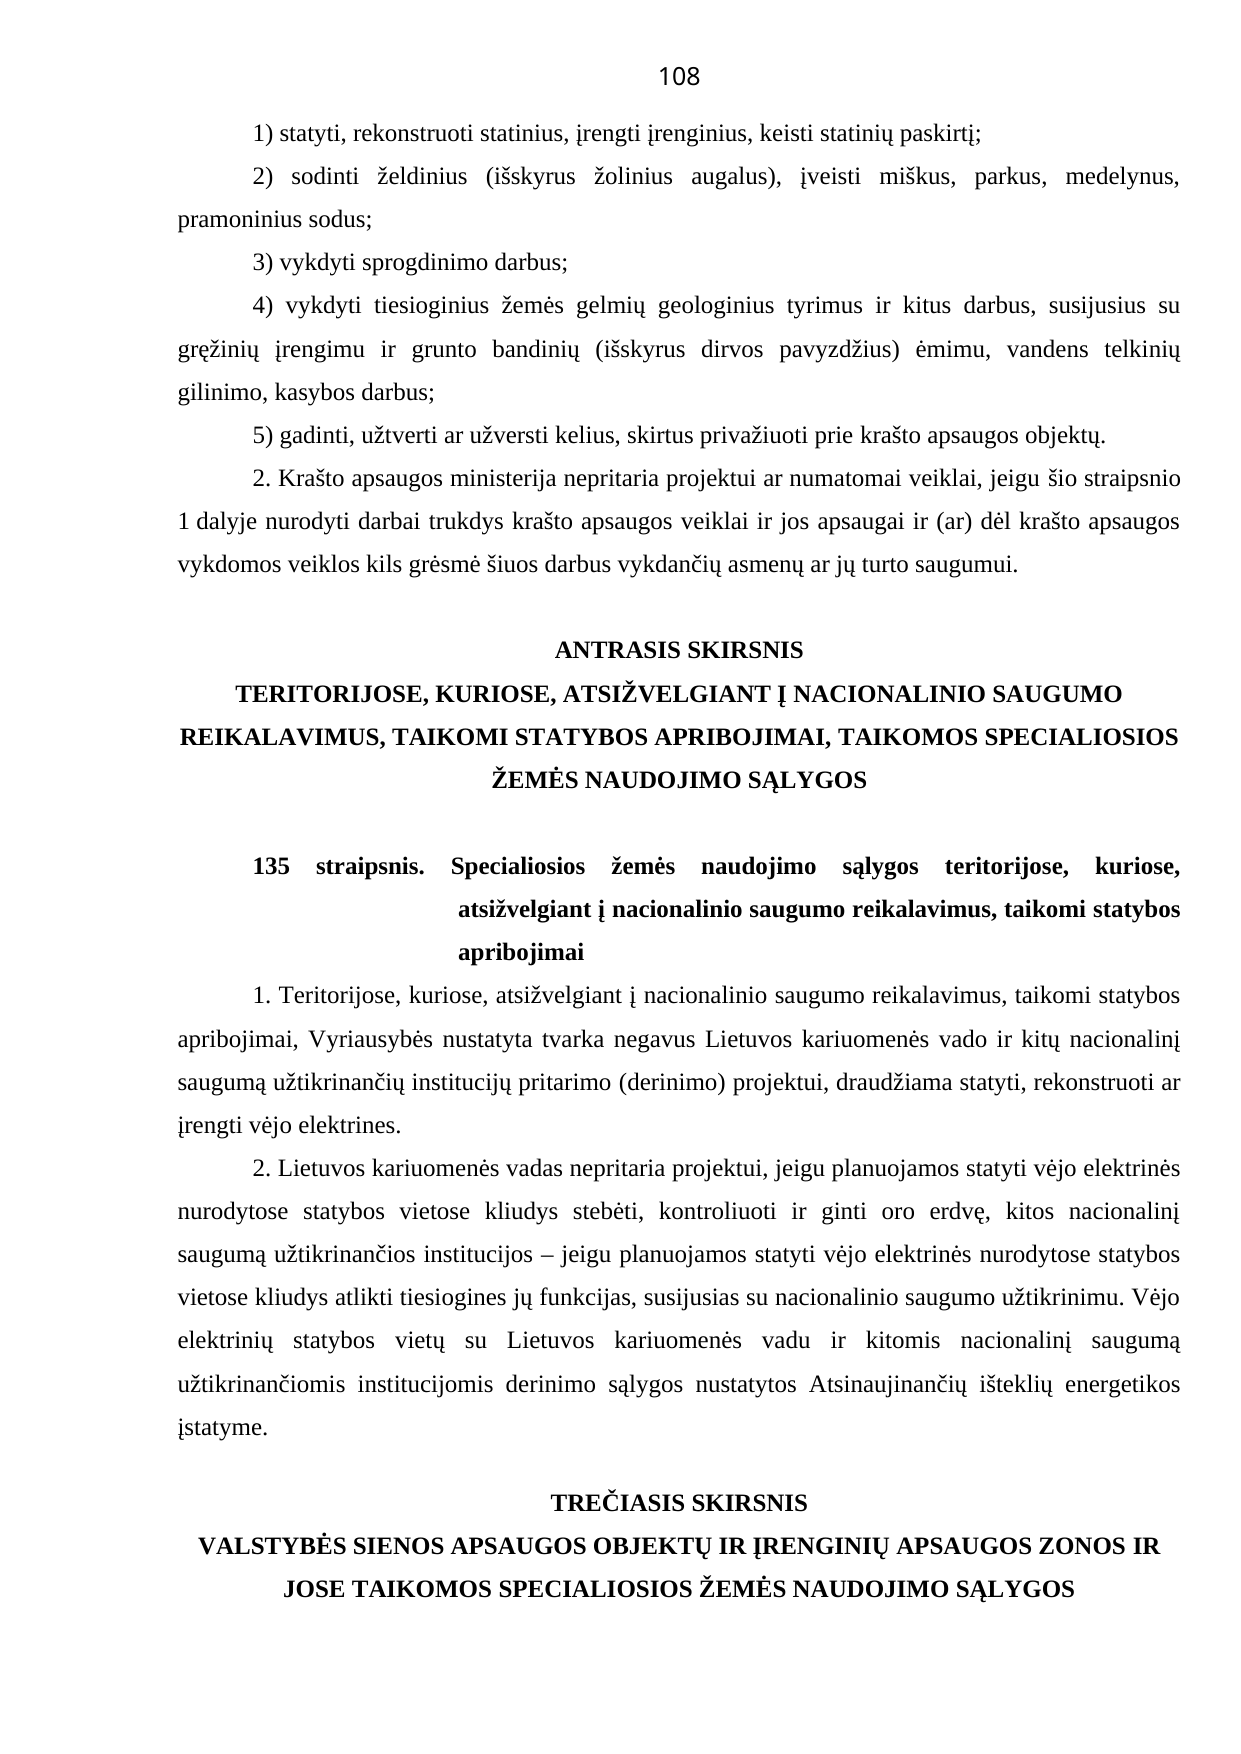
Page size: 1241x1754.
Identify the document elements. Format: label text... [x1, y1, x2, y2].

text 3) vykdyti sprogdinimo darbus; [177, 247, 1181, 276]
text TERITORIJOSE, KURIOSE, ATSIŽVELGIANT Į NACIONALINIO SAUGUMO REIKALAVIMUS, TAIKOMI STATYBOS APRIBOJIMAI, TAIKOMOS SPECIALIOSIOS ŽEMĖS NAUDOJIMO SĄLYGOS [177, 679, 1181, 794]
text TREČIASIS SKIRSNIS [177, 1488, 1181, 1517]
text ANTRASIS SKIRSNIS [177, 636, 1181, 664]
text 2. Krašto apsaugos ministerija nepritaria projektui ar numatomai veiklai, jeigu šio straipsnio 1 dalyje nurodyti darbai trukdys krašto apsaugos veiklai ir jos apsaugai ir (ar) dėl krašto apsaugos vykdomos veiklos kils grėsmė šiuos darbus vykdančių asmenų ar jų turto saugumui. [177, 463, 1181, 578]
text 2) sodinti želdinius (išskyrus žolinius augalus), įveisti miškus, parkus, medelynus, pramoninius sodus; [177, 161, 1181, 233]
text 1) statyti, rekonstruoti statinius, įrengti įrenginius, keisti statinių paskirtį; [177, 118, 1181, 147]
text 4) vykdyti tiesioginius žemės gelmių geologinius tyrimus ir kitus darbus, susijusius su gręžinių įrengimu ir grunto bandinių (išskyrus dirvos pavyzdžius) ėmimu, vandens telkinių gilinimo, kasybos darbus; [177, 291, 1181, 406]
text VALSTYBĖS SIENOS APSAUGOS OBJEKTŲ IR ĮRENGINIŲ APSAUGOS ZONOS IR JOSE TAIKOMOS SPECIALIOSIOS ŽEMĖS NAUDOJIMO SĄLYGOS [177, 1531, 1181, 1603]
text 5) gadinti, užtverti ar užversti kelius, skirtus privažiuoti prie krašto apsaugos objektų. [177, 420, 1181, 449]
text 135 straipsnis. Specialiosios žemės naudojimo sąlygos teritorijose, kuriose, atsižvelgiant į nacionalinio saugumo reikalavimus, taikomi statybos apribojimai [252, 851, 1181, 966]
text 2. Lietuvos kariuomenės vadas nepritaria projektui, jeigu planuojamos statyti vėjo elektrinės nurodytose statybos vietose kliudys stebėti, kontroliuoti ir ginti oro erdvę, kitos nacionalinį saugumą užtikrinančios institucijos – jeigu planuojamos statyti vėjo elektrinės nurodytose statybos vietose kliudys atlikti tiesiogines jų funkcijas, susijusias su nacionalinio saugumo užtikrinimu. Vėjo elektrinių statybos vietų su Lietuvos kariuomenės vadu ir kitomis nacionalinį saugumą užtikrinančiomis institucijomis derinimo sąlygos nustatytos Atsinaujinančių išteklių energetikos įstatyme. [177, 1153, 1181, 1441]
text 1. Teritorijose, kuriose, atsižvelgiant į nacionalinio saugumo reikalavimus, taikomi statybos apribojimai, Vyriausybės nustatyta tvarka negavus Lietuvos kariuomenės vado ir kitų nacionalinį saugumą užtikrinančių institucijų pritarimo (derinimo) projektui, draudžiama statyti, rekonstruoti ar įrengti vėjo elektrines. [177, 981, 1181, 1139]
